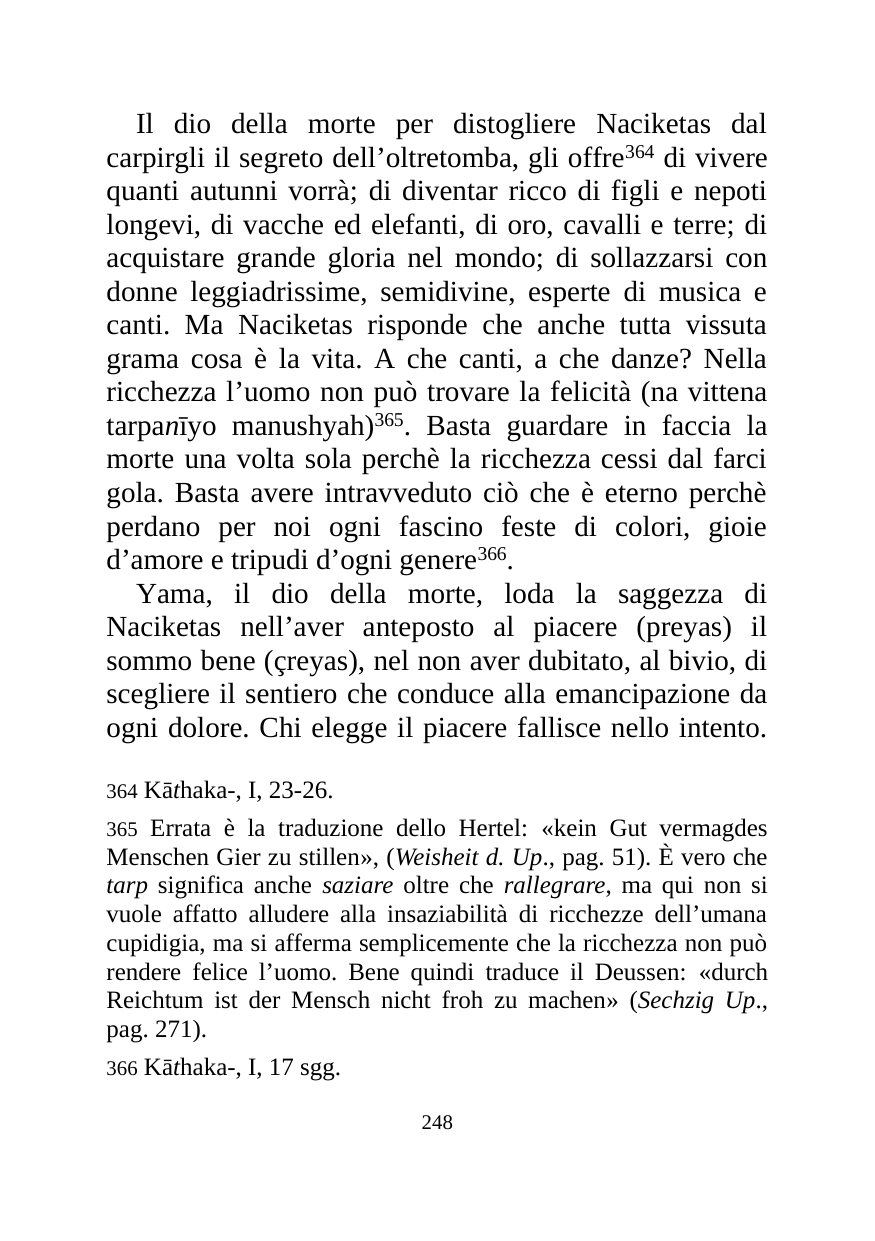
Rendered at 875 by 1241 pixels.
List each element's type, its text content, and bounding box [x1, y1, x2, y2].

text Yama, il dio della morte, loda la saggezza di Naciketas nell’aver anteposto al piacere (preyas) il sommo bene (çreyas), nel non aver dubitato, al bivio, di scegliere il sentiero che conduce alla emancipazione da ogni dolore. Chi elegge il piacere fallisce nello intento. [106, 576, 768, 743]
text Kāthaka-, I, 23-26. [106, 775, 768, 804]
text Il dio della morte per distogliere Naciketas dal carpirgli il segreto dell’oltretomba, gli offre di vivere quanti autunni vorrà; di diventar ricco di figli e nepoti longevi, di vacche ed elefanti, di oro, cavalli e terre; di acquistare grande gloria nel mondo; di sollazzarsi con donne leggiadrissime, semidivine, esperte di musica e canti. Ma Naciketas risponde che anche tutta vissuta grama cosa è la vita. A che canti, a che danze? Nella ricchezza l’uomo non può trovare la felicità (na vittena tarpanīyo manushyah). Basta guardare in faccia la morte una volta sola perchè la ricchezza cessi dal farci gola. Basta avere intravveduto ciò che è eterno perchè perdano per noi ogni fascino feste di colori, gioie d’amore e tripudi d’ogni genere. [106, 106, 768, 576]
text Errata è la traduzione dello Hertel: «kein Gut vermagdes Menschen Gier zu stillen», (Weisheit d. Up., pag. 51). È vero che tarp significa anche saziare oltre che rallegrare, ma qui non si vuole affatto alludere alla insaziabilità di ricchezze dell’umana cupidigia, ma si afferma semplicemente che la ricchezza non può rendere felice l’uomo. Bene quindi traduce il Deussen: «durch Reichtum ist der Mensch nicht froh zu machen» (Sechzig Up., pag. 271). [106, 813, 768, 1043]
text Kāthaka-, I, 17 sgg. [106, 1052, 768, 1080]
